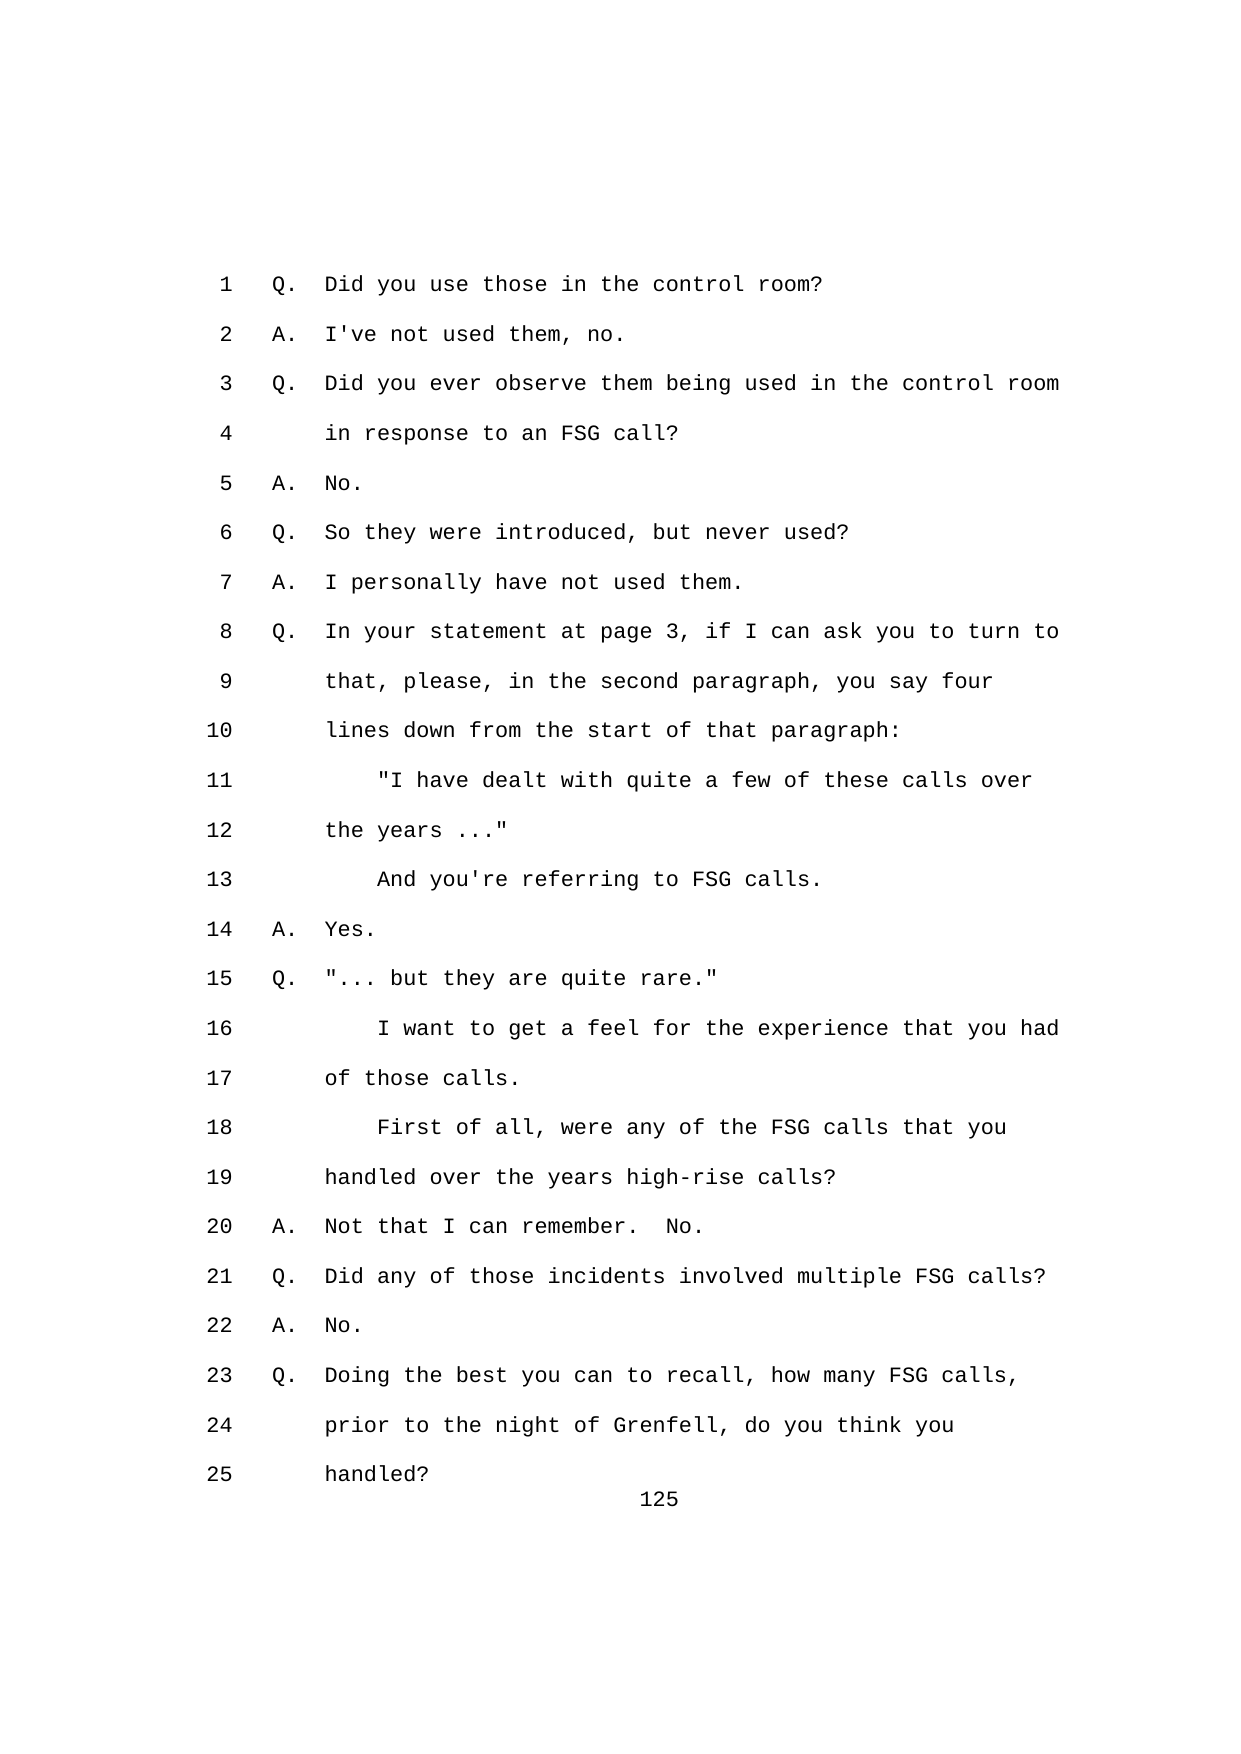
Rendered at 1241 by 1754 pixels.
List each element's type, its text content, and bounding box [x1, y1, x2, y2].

text 3 Q. Did you ever observe them being used in the control room [75, 372, 1165, 397]
text 22 A. No. [75, 1314, 1165, 1339]
text 1 Q. Did you use those in the control room? [75, 273, 1165, 298]
text 9 that, please, in the second paragraph, you say four [75, 670, 1165, 695]
text 18 First of all, were any of the FSG calls that you [75, 1116, 1165, 1141]
text 8 Q. In your statement at page 3, if I can ask you to turn to [75, 620, 1165, 645]
text 10 lines down from the start of that paragraph: [75, 719, 1165, 744]
text 15 Q. "... but they are quite rare." [75, 967, 1165, 992]
text 17 of those calls. [75, 1067, 1165, 1091]
text 7 A. I personally have not used them. [75, 571, 1165, 596]
text 16 I want to get a feel for the experience that you had [75, 1017, 1165, 1042]
text 24 prior to the night of Grenfell, do you think you [75, 1414, 1165, 1438]
text 23 Q. Doing the best you can to recall, how many FSG calls, [75, 1364, 1165, 1389]
text 13 And you're referring to FSG calls. [75, 868, 1165, 893]
text 4 in response to an FSG call? [75, 422, 1165, 447]
text 20 A. Not that I can remember. No. [75, 1215, 1165, 1240]
text 11 "I have dealt with quite a few of these calls over [75, 769, 1165, 794]
text 19 handled over the years high-rise calls? [75, 1166, 1165, 1191]
text 12 the years ..." [75, 819, 1165, 843]
text 2 A. I've not used them, no. [75, 323, 1165, 348]
text 14 A. Yes. [75, 918, 1165, 943]
text 125 [75, 1488, 1165, 1513]
text 21 Q. Did any of those incidents involved multiple FSG calls? [75, 1265, 1165, 1290]
text 25 handled? [75, 1463, 1165, 1488]
text 6 Q. So they were introduced, but never used? [75, 521, 1165, 546]
text 5 A. No. [75, 472, 1165, 496]
